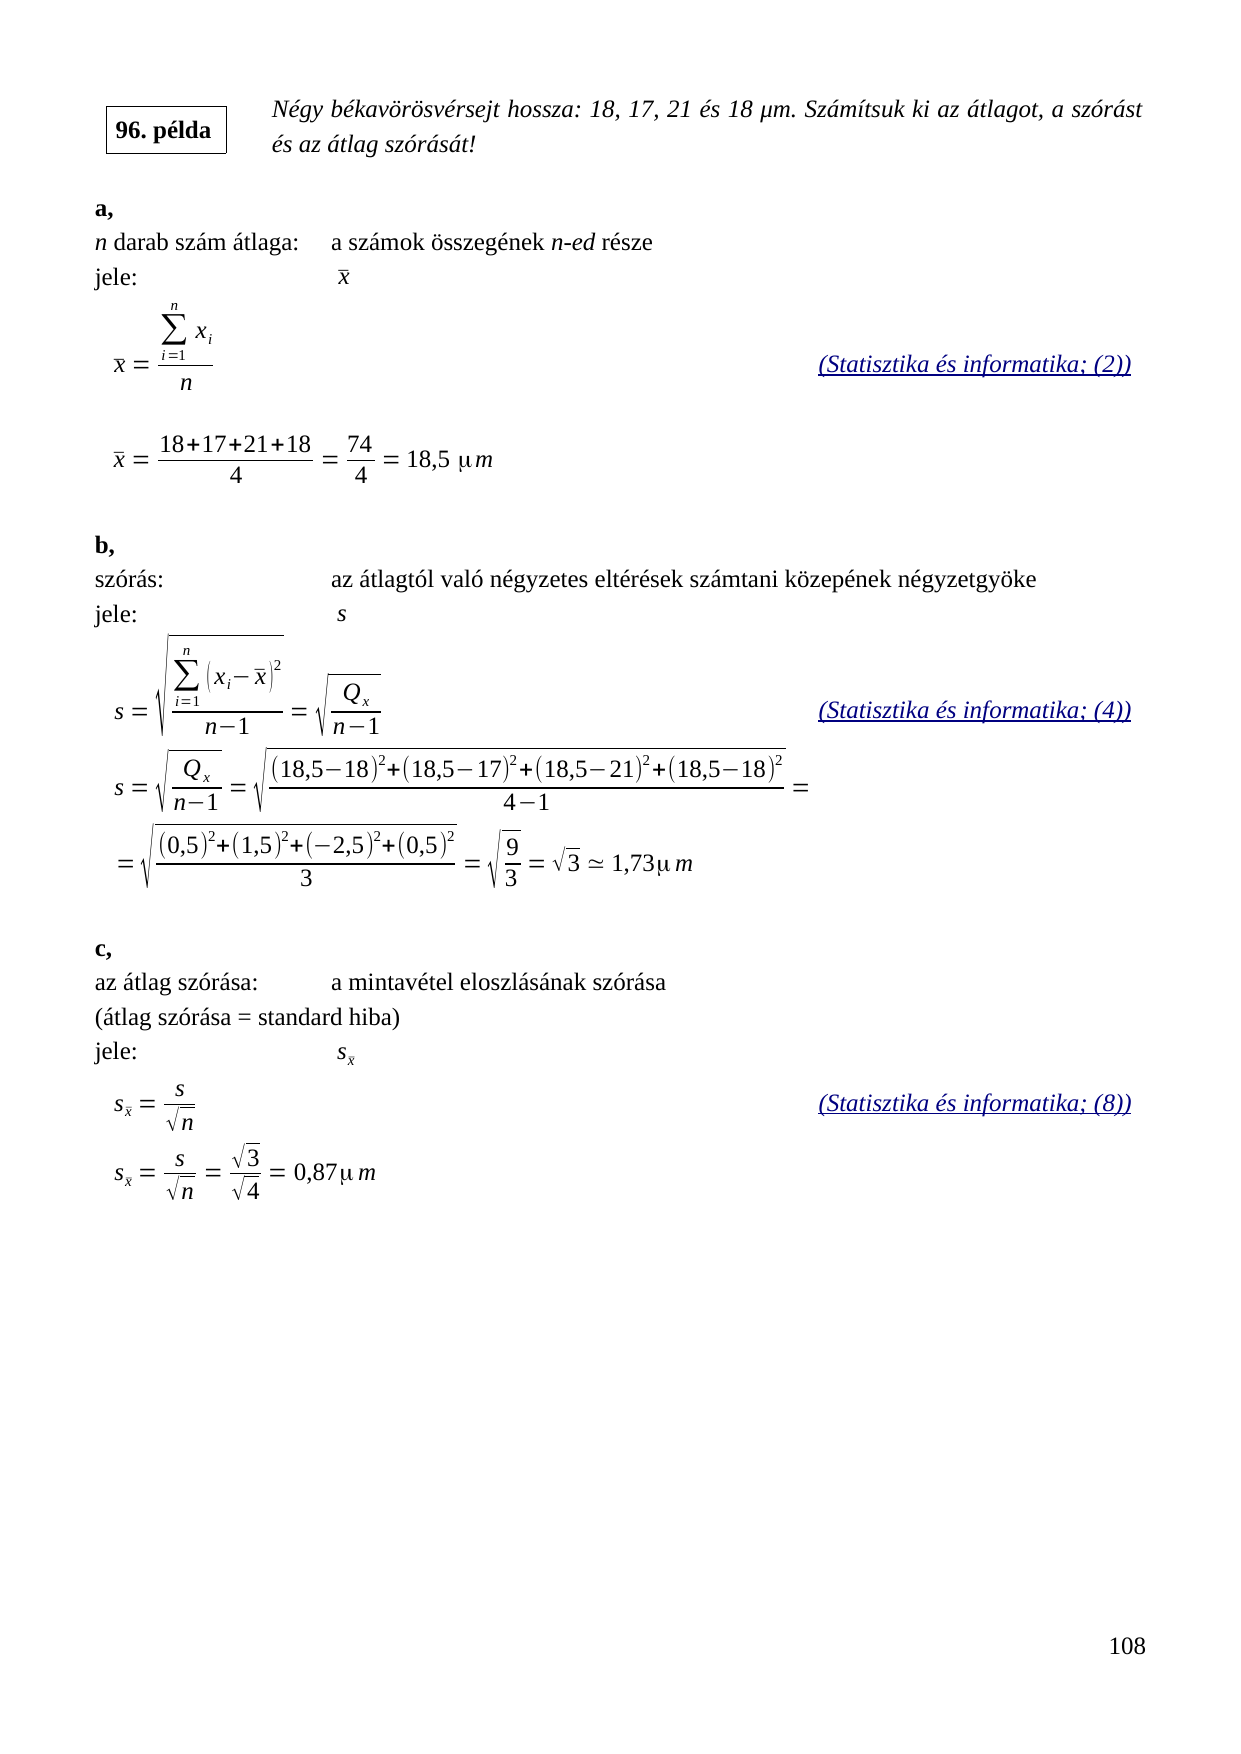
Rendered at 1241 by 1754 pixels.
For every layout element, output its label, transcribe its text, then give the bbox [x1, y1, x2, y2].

text jele: [94, 262, 1146, 291]
text [107, 107, 226, 153]
text szórás: az átlagtól való négyzetes eltérések számtani közepének négyzetgyöke [94, 564, 1146, 593]
text n darab szám átlaga: a számok összegének n-ed része [94, 227, 1146, 256]
text c, [94, 933, 1146, 962]
text jele: [94, 599, 1146, 627]
text (átlag szórása = standard hiba) [94, 1002, 1146, 1031]
text (Statisztika és informatika; (4)) [94, 633, 1146, 741]
text (Statisztika és informatika; (8)) [94, 1074, 1146, 1136]
text jele: [94, 1036, 1146, 1069]
text a, [94, 193, 1146, 222]
text b, [94, 530, 1146, 558]
text Négy békavörösvérsejt hossza: 18, 17, 21 és 18 μm. Számítsuk ki az átlagot, a szórást és az átlag szórását! [272, 94, 1146, 158]
text az átlag szórása: a mintavétel eloszlásának szórása [94, 967, 1146, 996]
subtitle 96. példa [115, 115, 217, 144]
text (Statisztika és informatika; (2)) [94, 296, 1146, 395]
